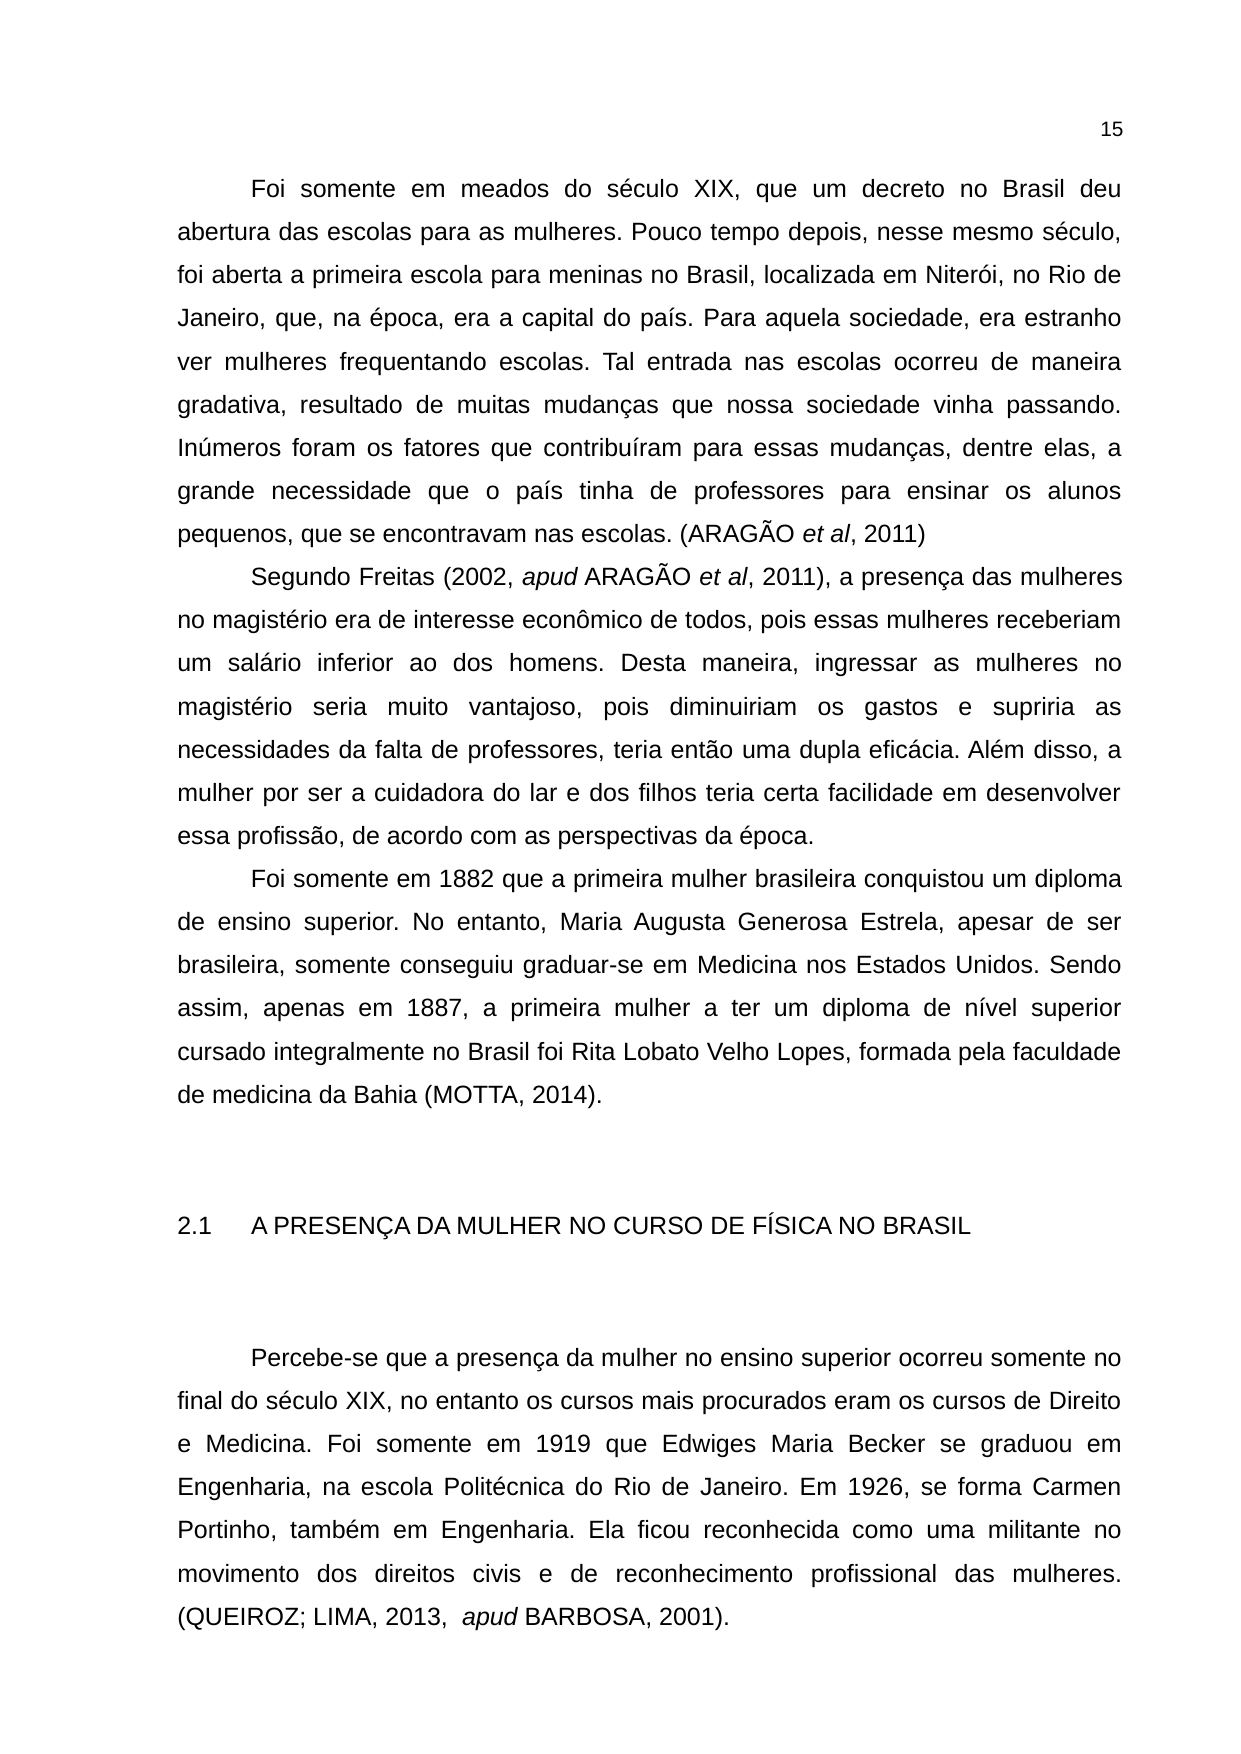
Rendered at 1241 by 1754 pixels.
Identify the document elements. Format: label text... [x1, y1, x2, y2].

text Segundo Freitas (2002, apud ARAGÃO et al, 2011), a presença das mulheres no magistério era de interesse econômico de todos, pois essas mulheres receberiam um salário inferior ao dos homens. Desta maneira, ingressar as mulheres no magistério seria muito vantajoso, pois diminuiriam os gastos e supriria as necessidades da falta de professores, teria então uma dupla eficácia. Além disso, a mulher por ser a cuidadora do lar e dos filhos teria certa facilidade em desenvolver essa profissão, de acordo com as perspectivas da época. [177, 562, 1123, 850]
text Percebe-se que a presença da mulher no ensino superior ocorreu somente no final do século XIX, no entanto os cursos mais procurados eram os cursos de Direito e Medicina. Foi somente em 1919 que Edwiges Maria Becker se graduou em Engenharia, na escola Politécnica do Rio de Janeiro. Em 1926, se forma Carmen Portinho, também em Engenharia. Ela ficou reconhecida como uma militante no movimento dos direitos civis e de reconhecimento profissional das mulheres. (QUEIROZ; LIMA, 2013, apud BARBOSA, 2001). [177, 1343, 1123, 1631]
text Foi somente em 1882 que a primeira mulher brasileira conquistou um diploma de ensino superior. No entanto, Maria Augusta Generosa Estrela, apesar de ser brasileira, somente conseguiu graduar-se em Medicina nos Estados Unidos. Sendo assim, apenas em 1887, a primeira mulher a ter um diploma de nível superior cursado integralmente no Brasil foi Rita Lobato Velho Lopes, formada pela faculdade de medicina da Bahia (MOTTA, 2014). [177, 864, 1123, 1108]
subtitle A presença da mulher no curso de física no Brasil [177, 1211, 1123, 1240]
text Foi somente em meados do século XIX, que um decreto no Brasil deu abertura das escolas para as mulheres. Pouco tempo depois, nesse mesmo século, foi aberta a primeira escola para meninas no Brasil, localizada em Niterói, no Rio de Janeiro, que, na época, era a capital do país. Para aquela sociedade, era estranho ver mulheres frequentando escolas. Tal entrada nas escolas ocorreu de maneira gradativa, resultado de muitas mudanças que nossa sociedade vinha passando. Inúmeros foram os fatores que contribuíram para essas mudanças, dentre elas, a grande necessidade que o país tinha de professores para ensinar os alunos pequenos, que se encontravam nas escolas. (ARAGÃO et al, 2011) [177, 174, 1123, 548]
